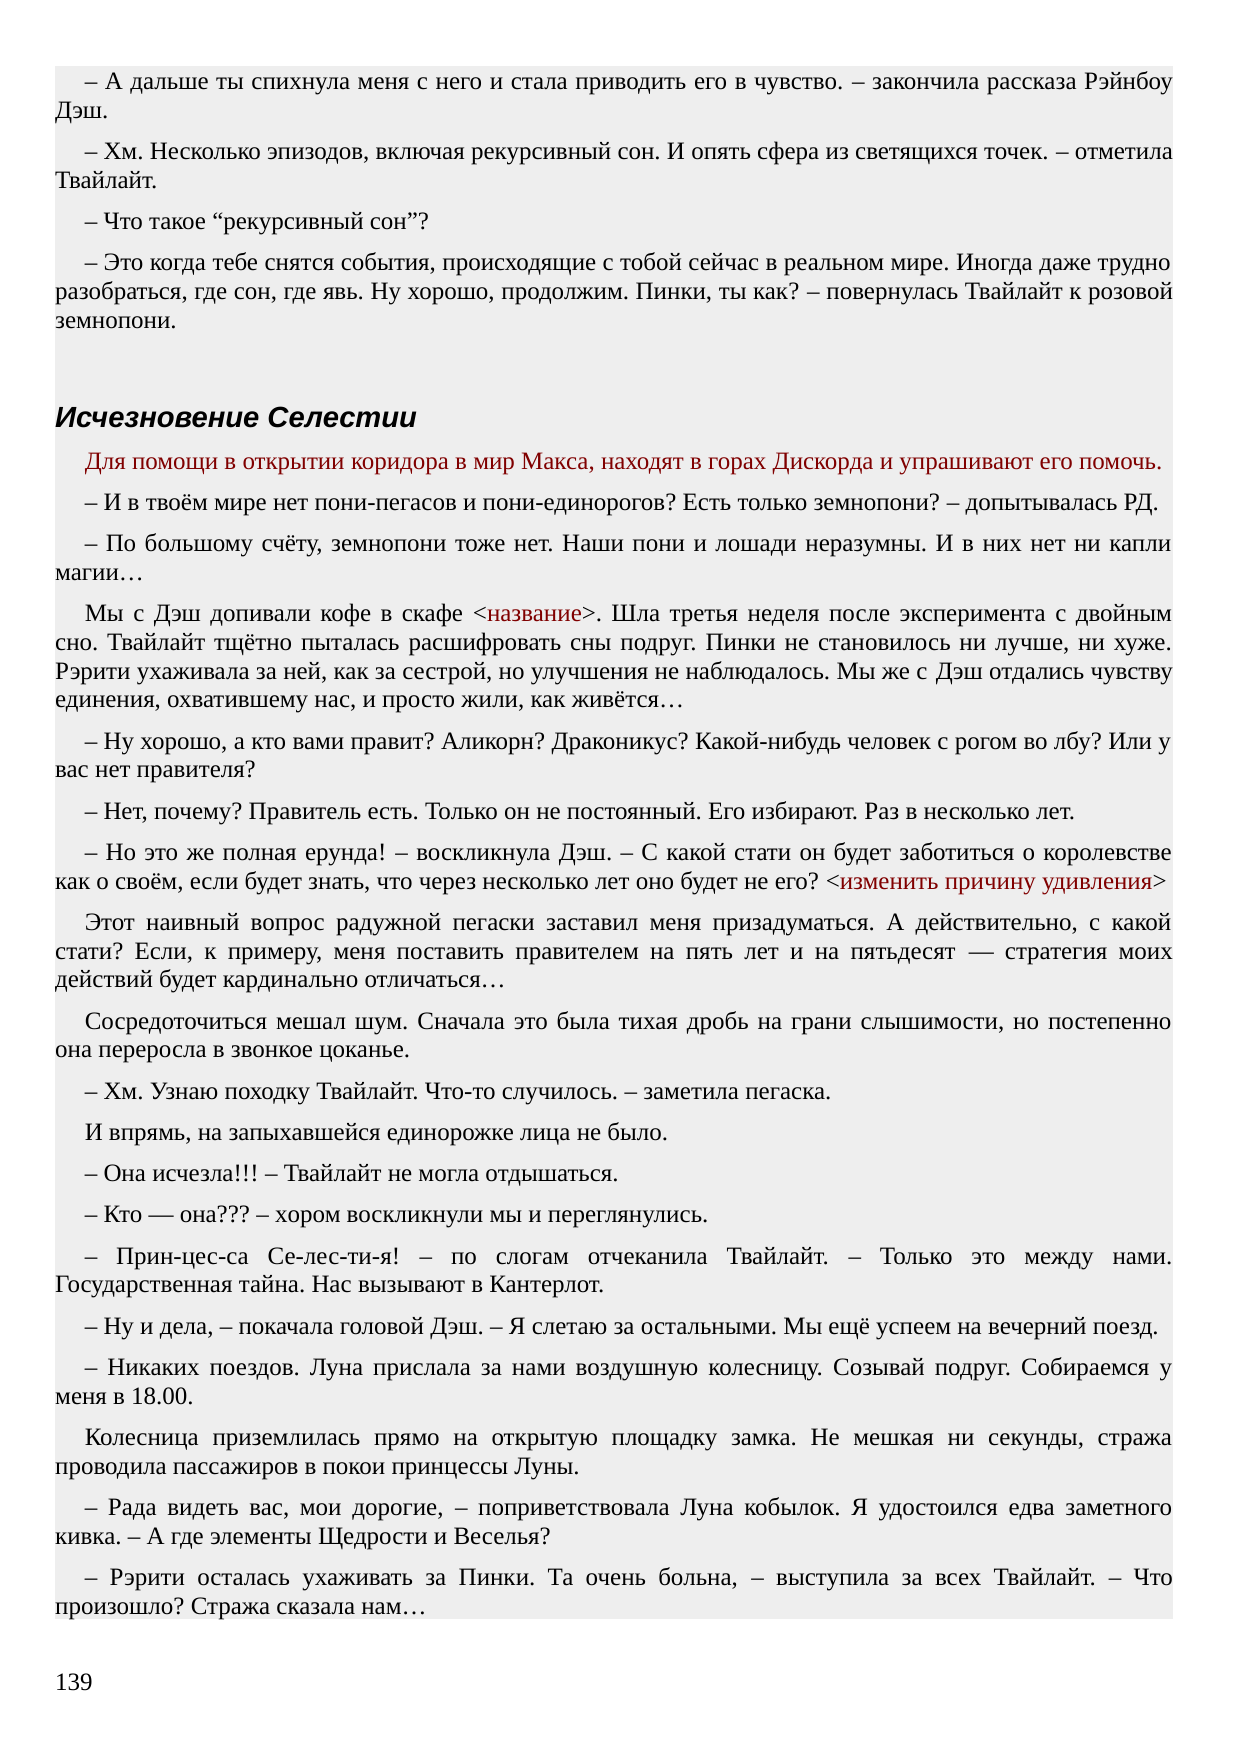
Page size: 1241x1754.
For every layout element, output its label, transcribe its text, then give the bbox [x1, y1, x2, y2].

text – Ну и дела, – покачала головой Дэш. – Я слетаю за остальными. Мы ещё успеем на вечерний поезд. [55, 1311, 1173, 1339]
text – Хм. Несколько эпизодов, включая рекурсивный сон. И опять сфера из светящихся точек. – отметила Твайлайт. [55, 136, 1173, 193]
text – Нет, почему? Правитель есть. Только он не постоянный. Его избирают. Раз в несколько лет. [55, 796, 1173, 824]
text – По большому счёту, земнопони тоже нет. Наши пони и лошади неразумны. И в них нет ни капли магии… [55, 528, 1173, 586]
text – Рэрити осталась ухаживать за Пинки. Та очень больна, – выступила за всех Твайлайт. – Что произошло? Стража сказала нам… [55, 1562, 1173, 1619]
text Мы с Дэш допивали кофе в cкафе <название>. Шла третья неделя после эксперимента с двойным сно. Твайлайт тщётно пыталась расшифровать сны подруг. Пинки не становилось ни лучше, ни хуже. Рэрити ухаживала за ней, как за сестрой, но улучшения не наблюдалось. Мы же с Дэш отдались чувству единения, охватившему нас, и просто жили, как живётся… [55, 598, 1173, 713]
text – Она исчезла!!! – Твайлайт не могла отдышаться. [55, 1158, 1173, 1187]
text – А дальше ты спихнула меня с него и стала приводить его в чувство. – закончила рассказа Рэйнбоу Дэш. [55, 66, 1173, 123]
text Для помощи в открытии коридора в мир Макса, находят в горах Дискорда и упрашивают его помочь. [55, 446, 1173, 474]
text – Никаких поездов. Луна прислала за нами воздушную колесницу. Созывай подруг. Собираемся у меня в 18.00. [55, 1352, 1173, 1409]
text Сосредоточиться мешал шум. Сначала это была тихая дробь на грани слышимости, но постепенно она переросла в звонкое цоканье. [55, 1006, 1173, 1063]
text – Но это же полная ерунда! – воскликнула Дэш. – С какой стати он будет заботиться о королевстве как о своём, если будет знать, что через несколько лет оно будет не его? <изменить причину удивления> [55, 837, 1173, 894]
subtitle Исчезновение Селестии [55, 400, 1173, 433]
text – Рада видеть вас, мои дорогие, – поприветствовала Луна кобылок. Я удостоился едва заметного кивка. – А где элементы Щедрости и Веселья? [55, 1492, 1173, 1549]
text – Прин-цес-са Се-лес-ти-я! – по слогам отчеканила Твайлайт. – Только это между нами. Государственная тайна. Нас вызывают в Кантерлот. [55, 1241, 1173, 1298]
text И впрямь, на запыхавшейся единорожке лица не было. [55, 1117, 1173, 1146]
text – Что такое “рекурсивный сон”? [55, 206, 1173, 235]
text Колесница приземлилась прямо на открытую площадку замка. Не мешкая ни секунды, стража проводила пассажиров в покои принцессы Луны. [55, 1422, 1173, 1479]
text Этот наивный вопрос радужной пегаски заставил меня призадуматься. А действительно, с какой стати? Если, к примеру, меня поставить правителем на пять лет и на пятьдесят — стратегия моих действий будет кардинально отличаться… [55, 907, 1173, 993]
text – Это когда тебе снятся события, происходящие с тобой сейчас в реальном мире. Иногда даже трудно разобраться, где сон, где явь. Ну хорошо, продолжим. Пинки, ты как? – повернулась Твайлайт к розовой земнопони. [55, 247, 1173, 333]
text – И в твоём мире нет пони-пегасов и пони-единорогов? Есть только земнопони? – допытывалась РД. [55, 487, 1173, 516]
text – Кто — она??? – хором воскликнули мы и переглянулись. [55, 1199, 1173, 1228]
text – Хм. Узнаю походку Твайлайт. Что-то случилось. – заметила пегаска. [55, 1076, 1173, 1104]
text – Ну хорошо, а кто вами правит? Аликорн? Драконикус? Какой-нибудь человек с рогом во лбу? Или у вас нет правителя? [55, 726, 1173, 783]
